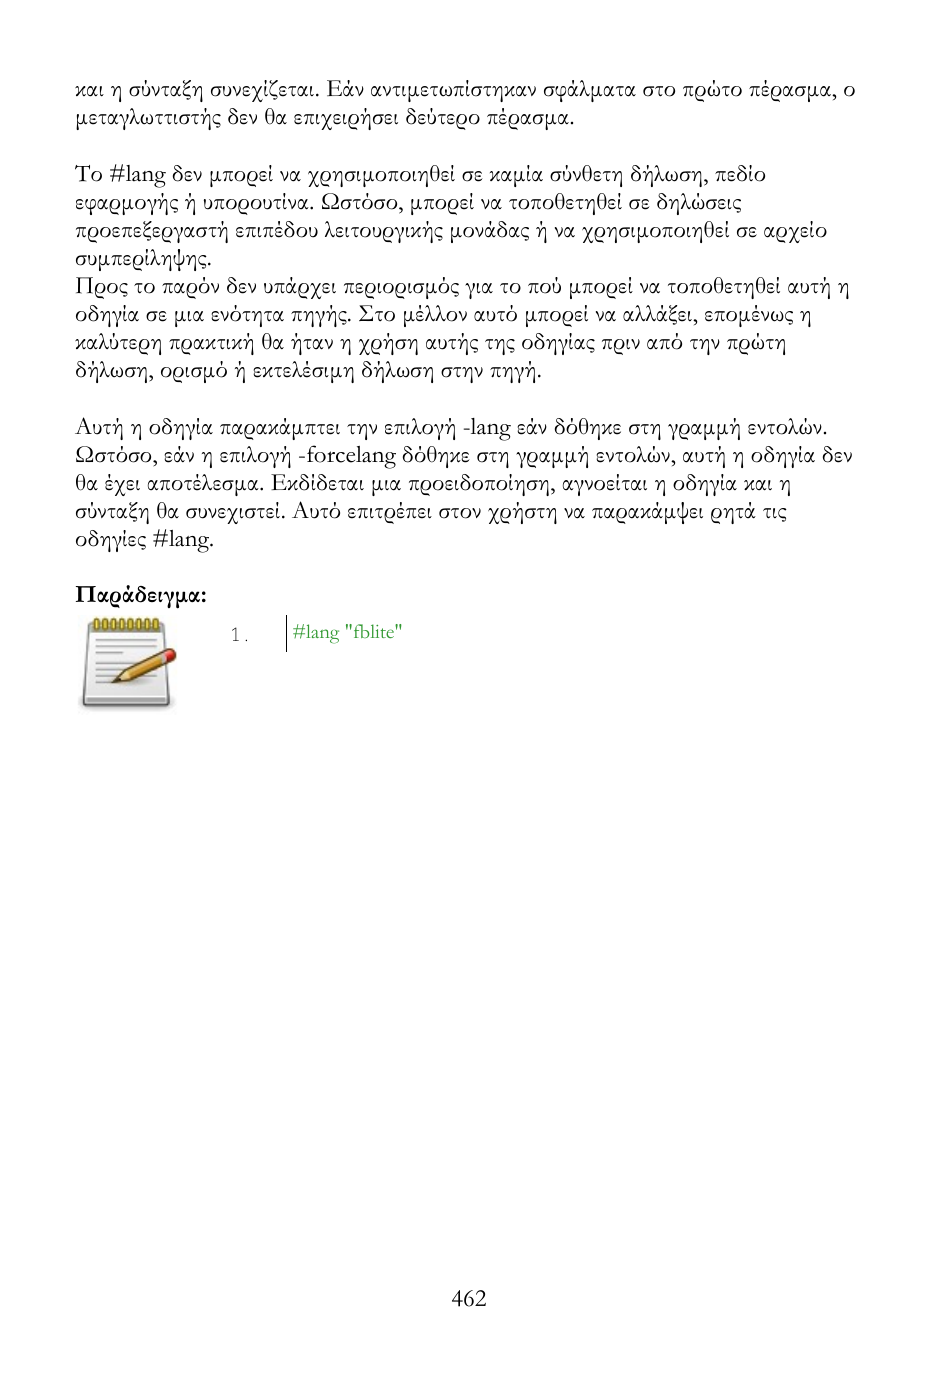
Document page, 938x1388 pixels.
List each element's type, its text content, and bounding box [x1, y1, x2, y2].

text Προς το παρόν δεν υπάρχει περιορισμός για το πού μπορεί να τοποθετηθεί αυτή η οδηγία σε μια ενότητα πηγής. Στο μέλλον αυτό μπορεί να αλλάξει, επομένως η καλύτερη πρακτική θα ήταν η χρήση αυτής της οδηγίας πριν από την πρώτη δήλωση, ορισμό ή εκτελέσιμη δήλωση στην πηγή. [75, 272, 862, 384]
picture [77, 615, 178, 715]
text και η σύνταξη συνεχίζεται. Εάν αντιμετωπίστηκαν σφάλματα στο πρώτο πέρασμα, ο μεταγλωττιστής δεν θα επιχειρήσει δεύτερο πέρασμα. [75, 75, 862, 131]
table_header [180, 609, 863, 742]
text Το #lang δεν μπορεί να χρησιμοποιηθεί σε καμία σύνθετη δήλωση, πεδίο εφαρμογής ή υπορουτίνα. Ωστόσο, μπορεί να τοποθετηθεί σε δηλώσεις προεπεξεργαστή επιπέδου λειτουργικής μονάδας ή να χρησιμοποιηθεί σε αρχείο συμπερίληψης. [75, 159, 862, 272]
text Παράδειγμα: [75, 581, 862, 609]
table_header [186, 615, 286, 652]
text Αυτή η οδηγία παρακάμπτει την επιλογή -lang εάν δόθηκε στη γραμμή εντολών. Ωστόσο, εάν η επιλογή -forcelang δόθηκε στη γραμμή εντολών, αυτή η οδηγία δεν θα έχει αποτέλεσμα. Εκδίδεται μια προειδοποίηση, αγνοείται η οδηγία και η σύνταξη θα συνεχιστεί. Αυτό επιτρέπει στον χρήστη να παρακάμψει ρητά τις οδηγίες #lang. [75, 412, 862, 553]
table_header #lang "fblite" [287, 615, 857, 652]
table_header [75, 609, 180, 742]
